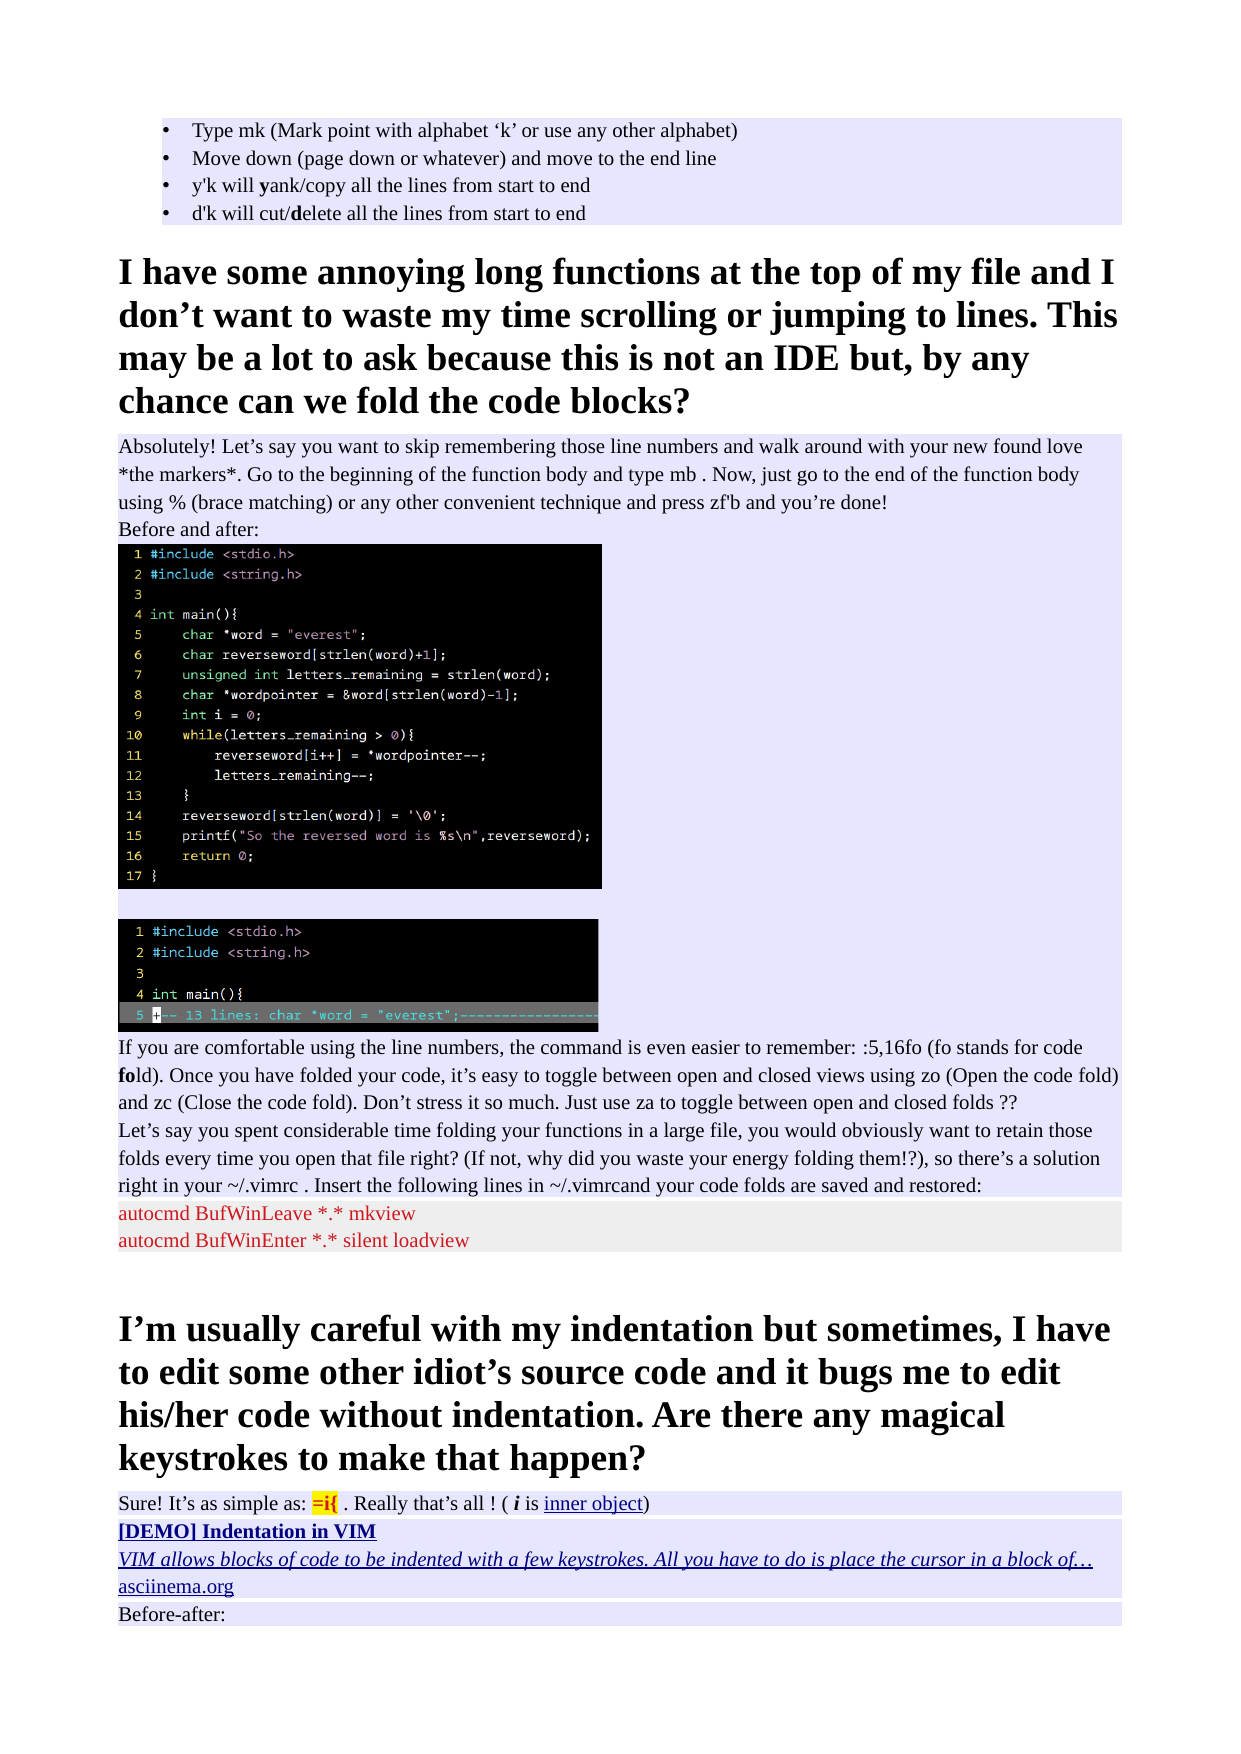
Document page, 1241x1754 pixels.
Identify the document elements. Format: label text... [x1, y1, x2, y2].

text If you are comfortable using the line numbers, the command is even easier to remember: :5,16fo (fo stands for code fold). Once you have folded your code, it’s easy to toggle between open and closed views using zo (Open the code fold) and zc (Close the code fold). Don’t stress it so much. Just use za to toggle between open and closed folds ?? [118, 1035, 1122, 1114]
picture [118, 919, 599, 1032]
text [DEMO] Indentation in VIM VIM allows blocks of code to be indented with a few keystrokes. All you have to do is place the cursor in a block of…asciinema.org [118, 1519, 1122, 1598]
list Move down (page down or whatever) and move to the end line [162, 146, 1122, 170]
subtitle I have some annoying long functions at the top of my file and I don’t want to waste my time scrolling or jumping to lines. This may be a lot to ask because this is not an IDE but, by any chance can we fold the code blocks? [118, 249, 1122, 422]
text Sure! It’s as simple as: =i{ . Really that’s all ! ( i is inner object) [118, 1491, 1122, 1515]
text Before and after: [118, 517, 1122, 541]
text Before-after: [118, 1602, 1122, 1626]
subtitle I’m usually careful with my indentation but sometimes, I have to edit some other idiot’s source code and it bugs me to edit his/her code without indentation. Are there any magical keystrokes to make that happen? [118, 1306, 1122, 1479]
text autocmd BufWinEnter *.* silent loadview [118, 1228, 1122, 1252]
text Let’s say you spent considerable time folding your functions in a large file, you would obviously want to retain those folds every time you open that file right? (If not, why did you waste your energy folding them!?), so there’s a solution right in your ~/.vimrc . Insert the following lines in ~/.vimrcand your code folds are saved and restored: [118, 1118, 1122, 1197]
text Absolutely! Let’s say you want to skip remembering those line numbers and walk around with your new found love *the markers*. Go to the beginning of the function body and type mb . Now, just go to the end of the function body using % (brace matching) or any other convenient technique and press zf'b and you’re done! [118, 434, 1122, 514]
list d'k will cut/delete all the lines from start to end [162, 201, 1122, 225]
list Type mk (Mark point with alphabet ‘k’ or use any other alphabet) [162, 118, 1122, 142]
text autocmd BufWinLeave *.* mkview [118, 1201, 1122, 1225]
list y'k will yank/copy all the lines from start to end [162, 173, 1122, 197]
picture [118, 544, 602, 889]
